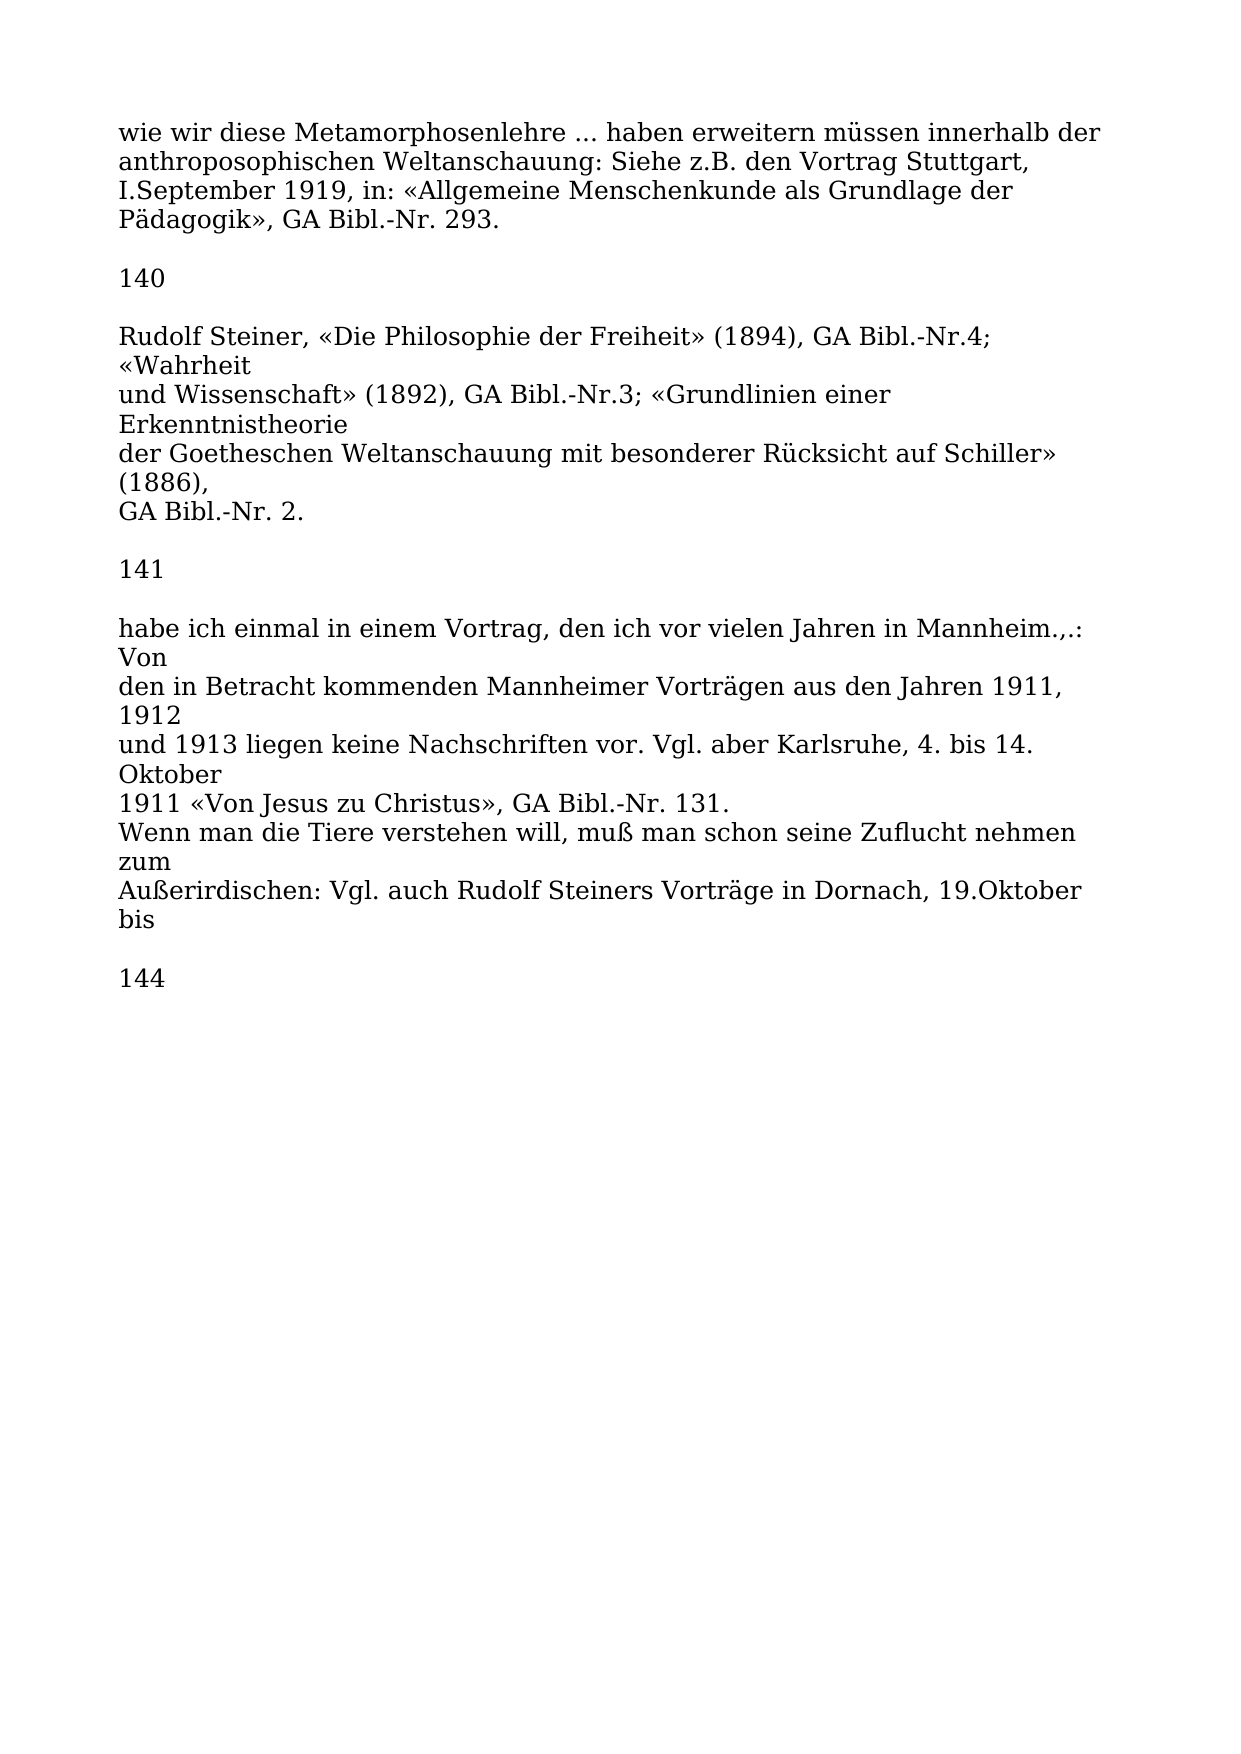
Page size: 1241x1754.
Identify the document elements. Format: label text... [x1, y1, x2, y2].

text habe ich einmal in einem Vortrag, den ich vor vielen Jahren in Mannheim.,.: Von [118, 614, 1122, 672]
text 140 [118, 264, 1122, 293]
text 1911 «Von Jesus zu Christus», GA Bibl.-Nr. 131. [118, 789, 1122, 818]
text Pädagogik», GA Bibl.-Nr. 293. [118, 206, 1122, 235]
text Wenn man die Tiere verstehen will, muß man schon seine Zuflucht nehmen zum [118, 818, 1122, 876]
text der Goetheschen Weltanschauung mit besonderer Rücksicht auf Schiller» (1886), [118, 439, 1122, 497]
text I.September 1919, in: «Allgemeine Menschenkunde als Grundlage der [118, 176, 1122, 206]
text GA Bibl.-Nr. 2. [118, 497, 1122, 526]
text wie wir diese Metamorphosenlehre ... haben erweitern müssen innerhalb der anthroposophischen Weltanschauung: Siehe z.B. den Vortrag Stuttgart, [118, 118, 1122, 176]
text 144 [118, 964, 1122, 993]
text Rudolf Steiner, «Die Philosophie der Freiheit» (1894), GA Bibl.-Nr.4; «Wahrheit [118, 322, 1122, 381]
text 141 [118, 556, 1122, 585]
text Außerirdischen: Vgl. auch Rudolf Steiners Vorträge in Dornach, 19.Oktober bis [118, 876, 1122, 935]
text den in Betracht kommenden Mannheimer Vorträgen aus den Jahren 1911, 1912 [118, 672, 1122, 731]
text und 1913 liegen keine Nachschriften vor. Vgl. aber Karlsruhe, 4. bis 14. Oktober [118, 731, 1122, 789]
text und Wissenschaft» (1892), GA Bibl.-Nr.3; «Grundlinien einer Erkenntnistheorie [118, 381, 1122, 439]
